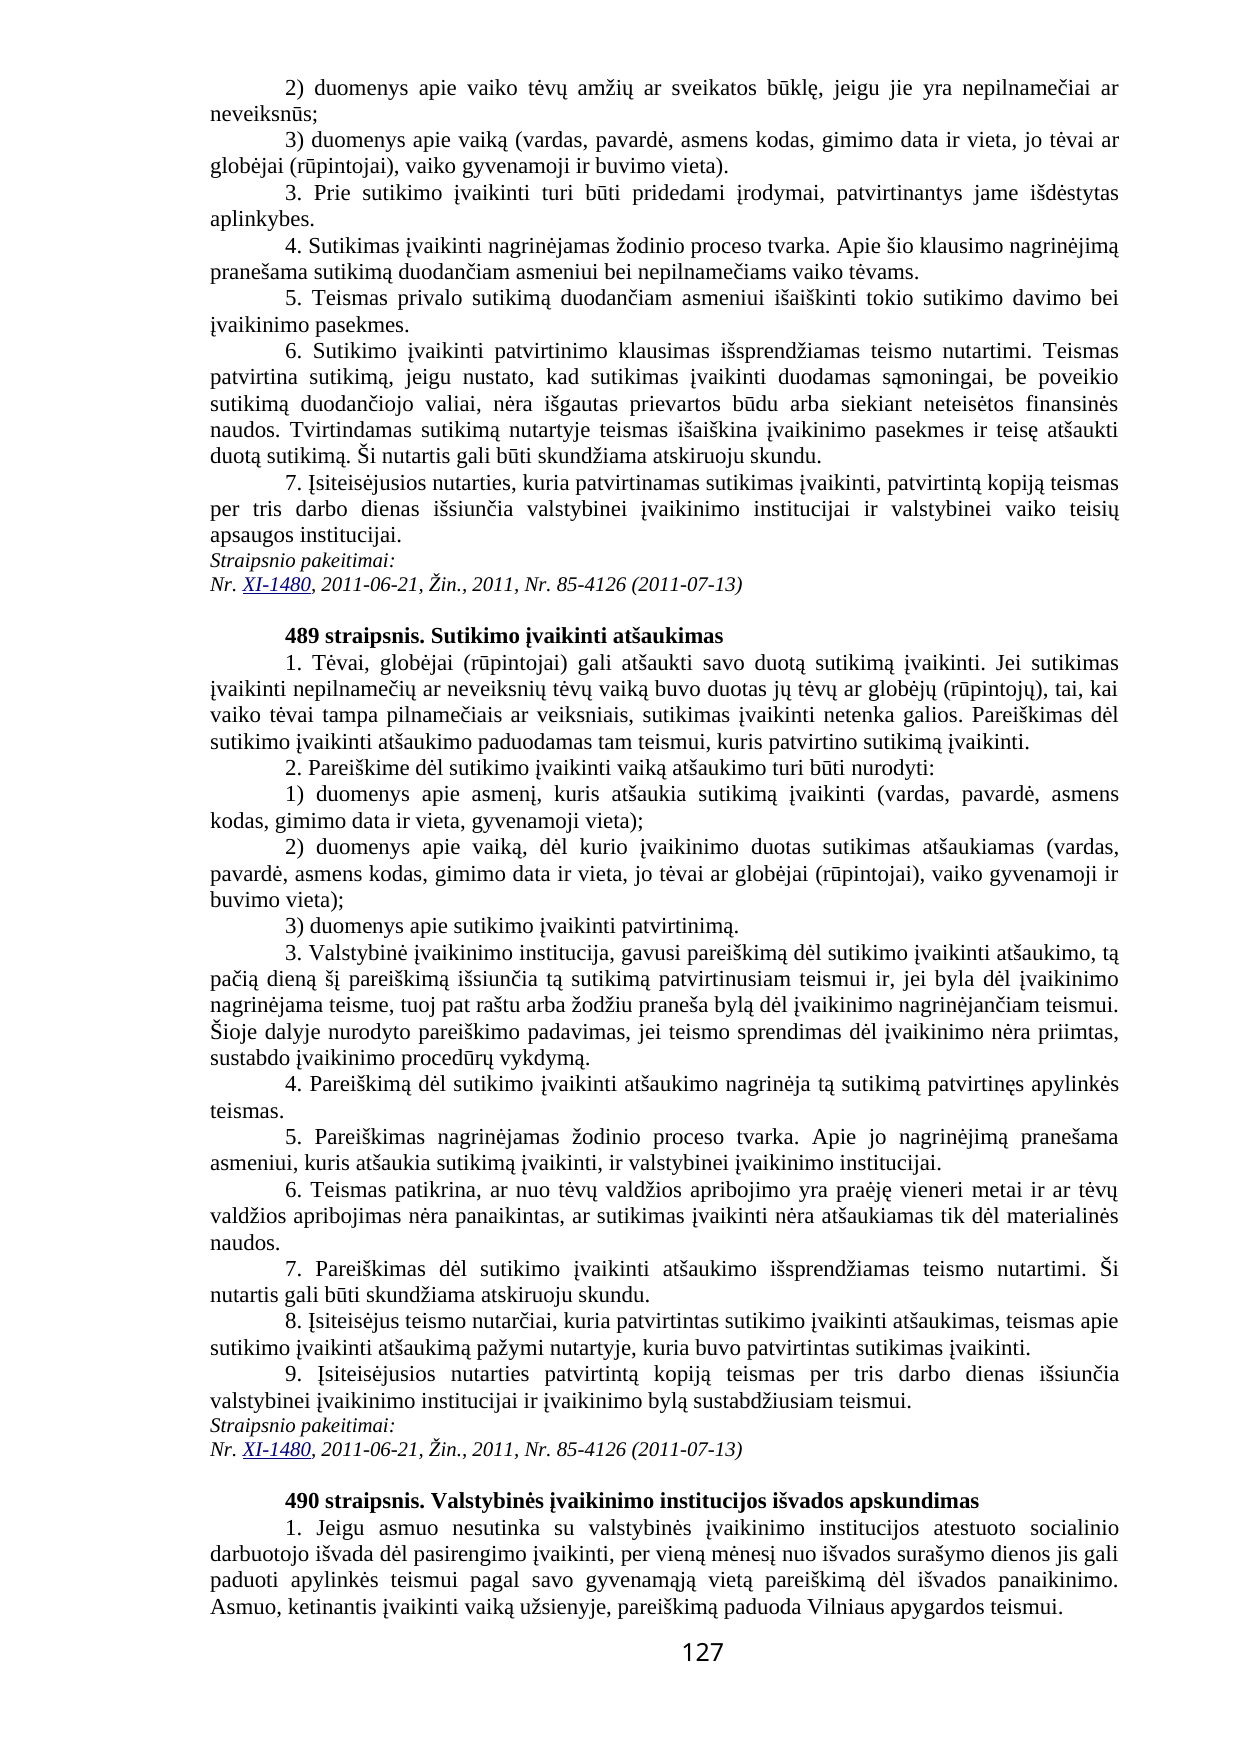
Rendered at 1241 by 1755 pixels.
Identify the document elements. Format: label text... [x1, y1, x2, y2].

text 2) duomenys apie vaiką, dėl kurio įvaikinimo duotas sutikimas atšaukiamas (vardas, pavardė, asmens kodas, gimimo data ir vieta, jo tėvai ar globėjai (rūpintojai), vaiko gyvenamoji ir buvimo vieta); [210, 833, 1120, 912]
text 490 straipsnis. Valstybinės įvaikinimo institucijos išvados apskundimas [210, 1487, 1120, 1514]
text 3) duomenys apie vaiką (vardas, pavardė, asmens kodas, gimimo data ir vieta, jo tėvai ar globėjai (rūpintojai), vaiko gyvenamoji ir buvimo vieta). [210, 126, 1120, 179]
text 7. Pareiškimas dėl sutikimo įvaikinti atšaukimo išsprendžiamas teismo nutartimi. Ši nutartis gali būti skundžiama atskiruoju skundu. [210, 1255, 1120, 1308]
text 6. Teismas patikrina, ar nuo tėvų valdžios apribojimo yra praėję vieneri metai ir ar tėvų valdžios apribojimas nėra panaikintas, ar sutikimas įvaikinti nėra atšaukiamas tik dėl materialinės naudos. [210, 1176, 1120, 1255]
text Straipsnio pakeitimai: [210, 1413, 1120, 1437]
text 3. Valstybinė įvaikinimo institucija, gavusi pareiškimą dėl sutikimo įvaikinti atšaukimo, tą pačią dieną šį pareiškimą išsiunčia tą sutikimą patvirtinusiam teismui ir, jei byla dėl įvaikinimo nagrinėjama teisme, tuoj pat raštu arba žodžiu praneša bylą dėl įvaikinimo nagrinėjančiam teismui. Šioje dalyje nurodyto pareiškimo padavimas, jei teismo sprendimas dėl įvaikinimo nėra priimtas, sustabdo įvaikinimo procedūrų vykdymą. [210, 939, 1120, 1070]
text Nr. XI-1480, 2011-06-21, Žin., 2011, Nr. 85-4126 (2011-07-13) [210, 1437, 1120, 1461]
text 6. Sutikimo įvaikinti patvirtinimo klausimas išsprendžiamas teismo nutartimi. Teismas patvirtina sutikimą, jeigu nustato, kad sutikimas įvaikinti duodamas sąmoningai, be poveikio sutikimą duodančiojo valiai, nėra išgautas prievartos būdu arba siekiant neteisėtos finansinės naudos. Tvirtindamas sutikimą nutartyje teismas išaiškina įvaikinimo pasekmes ir teisę atšaukti duotą sutikimą. Ši nutartis gali būti skundžiama atskiruoju skundu. [210, 337, 1120, 469]
text 2) duomenys apie vaiko tėvų amžių ar sveikatos būklę, jeigu jie yra nepilnamečiai ar neveiksnūs; [210, 73, 1120, 126]
text 1. Jeigu asmuo nesutinka su valstybinės įvaikinimo institucijos atestuoto socialinio darbuotojo išvada dėl pasirengimo įvaikinti, per vieną mėnesį nuo išvados surašymo dienos jis gali paduoti apylinkės teismui pagal savo gyvenamąją vietą pareiškimą dėl išvados panaikinimo. Asmuo, ketinantis įvaikinti vaiką užsienyje, pareiškimą paduoda Vilniaus apygardos teismui. [210, 1514, 1120, 1619]
text Nr. XI-1480, 2011-06-21, Žin., 2011, Nr. 85-4126 (2011-07-13) [210, 572, 1120, 596]
text 8. Įsiteisėjus teismo nutarčiai, kuria patvirtintas sutikimo įvaikinti atšaukimas, teismas apie sutikimo įvaikinti atšaukimą pažymi nutartyje, kuria buvo patvirtintas sutikimas įvaikinti. [210, 1308, 1120, 1360]
text 4. Sutikimas įvaikinti nagrinėjamas žodinio proceso tvarka. Apie šio klausimo nagrinėjimą pranešama sutikimą duodančiam asmeniui bei nepilnamečiams vaiko tėvams. [210, 232, 1120, 284]
text 3. Prie sutikimo įvaikinti turi būti pridedami įrodymai, patvirtinantys jame išdėstytas aplinkybes. [210, 179, 1120, 232]
text 5. Teismas privalo sutikimą duodančiam asmeniui išaiškinti tokio sutikimo davimo bei įvaikinimo pasekmes. [210, 284, 1120, 337]
text 2. Pareiškime dėl sutikimo įvaikinti vaiką atšaukimo turi būti nurodyti: [210, 754, 1120, 781]
text 489 straipsnis. Sutikimo įvaikinti atšaukimas [210, 622, 1120, 649]
text 9. Įsiteisėjusios nutarties patvirtintą kopiją teismas per tris darbo dienas išsiunčia valstybinei įvaikinimo institucijai ir įvaikinimo bylą sustabdžiusiam teismui. [210, 1360, 1120, 1413]
text 3) duomenys apie sutikimo įvaikinti patvirtinimą. [210, 912, 1120, 939]
text 1) duomenys apie asmenį, kuris atšaukia sutikimą įvaikinti (vardas, pavardė, asmens kodas, gimimo data ir vieta, gyvenamoji vieta); [210, 781, 1120, 833]
text 7. Įsiteisėjusios nutarties, kuria patvirtinamas sutikimas įvaikinti, patvirtintą kopiją teismas per tris darbo dienas išsiunčia valstybinei įvaikinimo institucijai ir valstybinei vaiko teisių apsaugos institucijai. [210, 469, 1120, 548]
text 5. Pareiškimas nagrinėjamas žodinio proceso tvarka. Apie jo nagrinėjimą pranešama asmeniui, kuris atšaukia sutikimą įvaikinti, ir valstybinei įvaikinimo institucijai. [210, 1123, 1120, 1176]
text 4. Pareiškimą dėl sutikimo įvaikinti atšaukimo nagrinėja tą sutikimą patvirtinęs apylinkės teismas. [210, 1070, 1120, 1123]
text Straipsnio pakeitimai: [210, 548, 1120, 572]
text 1. Tėvai, globėjai (rūpintojai) gali atšaukti savo duotą sutikimą įvaikinti. Jei sutikimas įvaikinti nepilnamečių ar neveiksnių tėvų vaiką buvo duotas jų tėvų ar globėjų (rūpintojų), tai, kai vaiko tėvai tampa pilnamečiais ar veiksniais, sutikimas įvaikinti netenka galios. Pareiškimas dėl sutikimo įvaikinti atšaukimo paduodamas tam teismui, kuris patvirtino sutikimą įvaikinti. [210, 649, 1120, 754]
